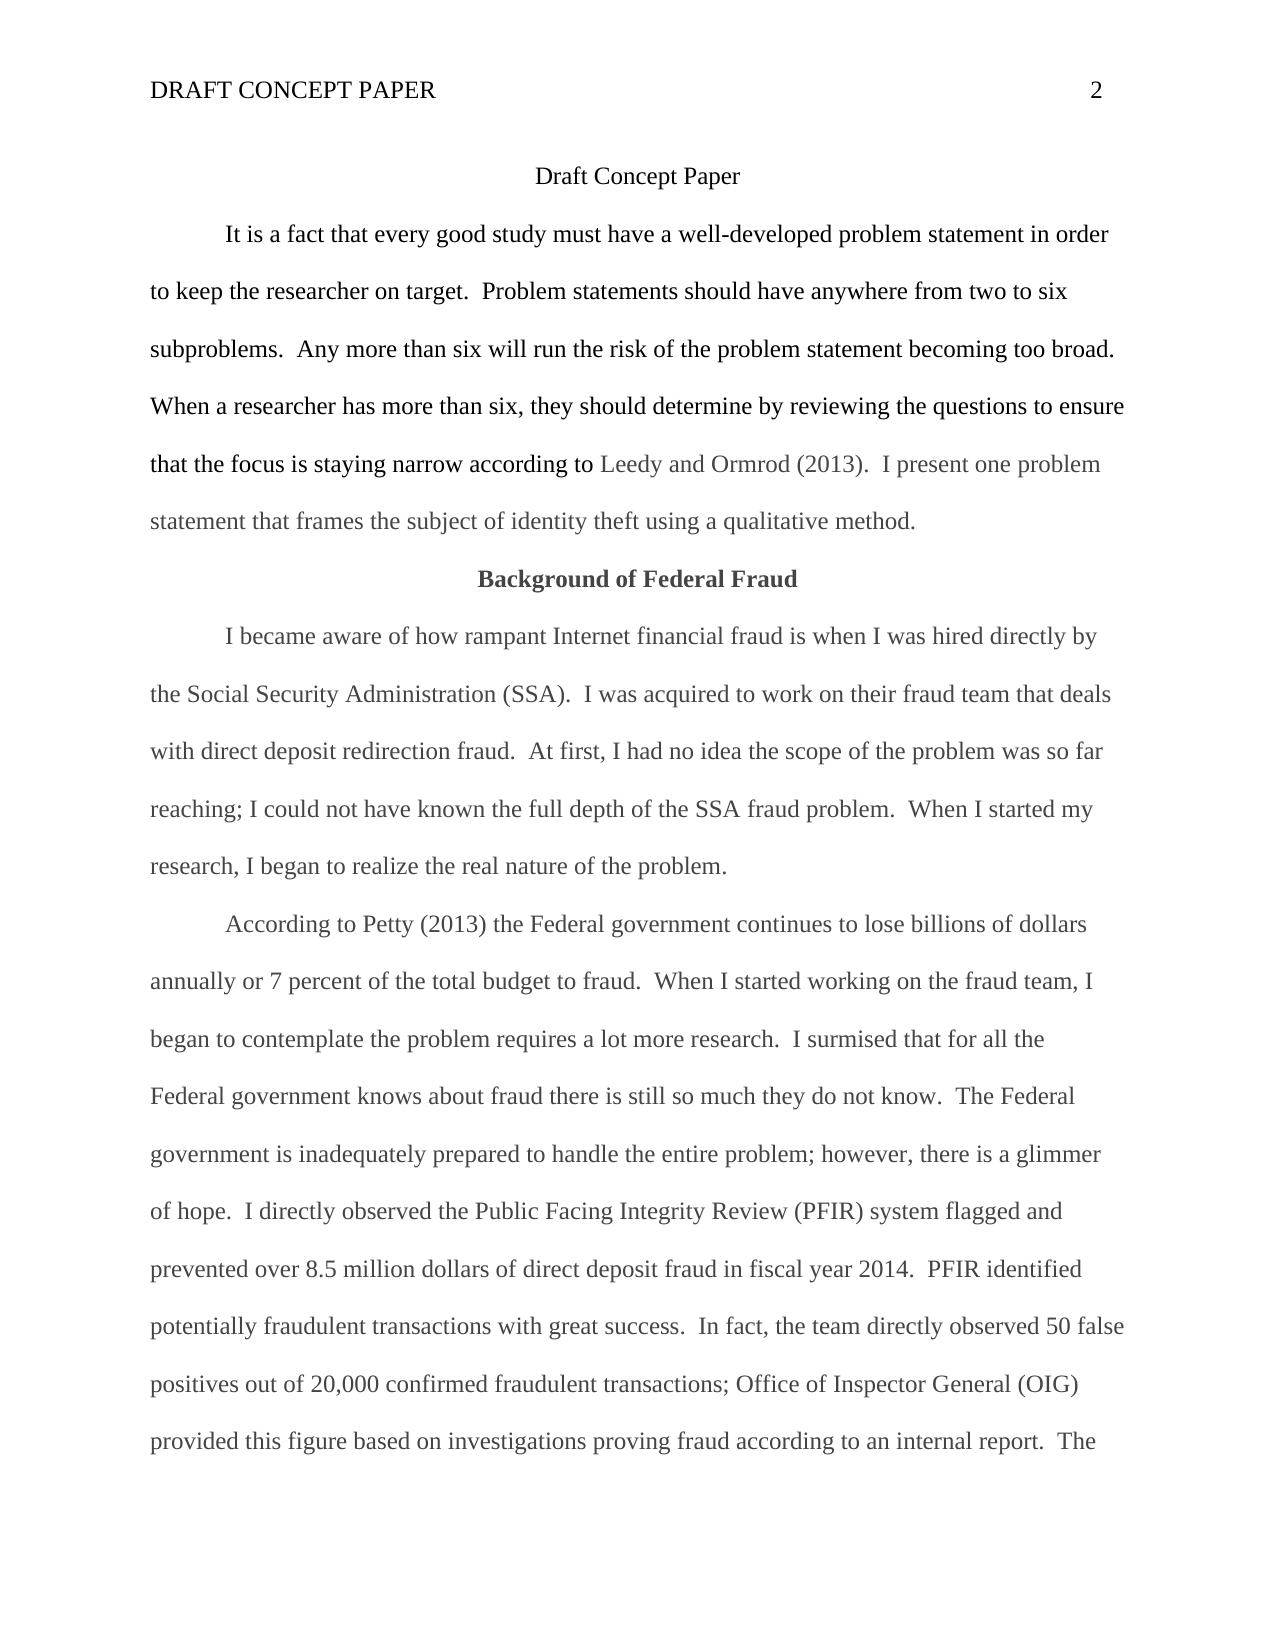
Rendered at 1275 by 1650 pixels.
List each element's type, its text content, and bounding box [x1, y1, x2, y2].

text It is a fact that every good study must have a well-developed problem statement in order to keep the researcher on target. Problem statements should have anywhere from two to six subproblems. Any more than six will run the risk of the problem statement becoming too broad. When a researcher has more than six, they should determine by reviewing the questions to ensure that the focus is staying narrow according to Leedy and Ormrod (2013). I present one­ problem statement that frames the subject of identity theft using a qualitative method. [150, 219, 1125, 535]
text Background of Federal Fraud [150, 564, 1125, 592]
text According to Petty (2013) the Federal government continues to lose billions of dollars annually or 7 percent of the total budget to fraud. When I started working on the fraud team, I began to contemplate the problem requires a lot more research. I surmised that for all the Federal government knows about fraud there is still so much they do not know. The Federal government is inadequately prepared to handle the entire problem; however, there is a glimmer of hope. I directly observed the Public Facing Integrity Review (PFIR) system flagged and prevented over 8.5 million dollars of direct deposit fraud in fiscal year 2014. PFIR identified potentially fraudulent transactions with great success. In fact, the team directly observed 50 false positives out of 20,000 confirmed fraudulent transactions; Office of Inspector General (OIG) provided this figure based on investigations proving fraud according to an internal report. The [150, 909, 1125, 1455]
text I became aware of how rampant Internet financial fraud is when I was hired directly by the Social Security Administration (SSA). I was acquired to work on their fraud team that deals with direct deposit redirection fraud. At first, I had no idea the scope of the problem was so far reaching; I could not have known the full depth of the SSA fraud problem. When I started my research, I began to realize the real nature of the problem. [150, 621, 1125, 880]
text Draft Concept Paper [150, 161, 1125, 190]
